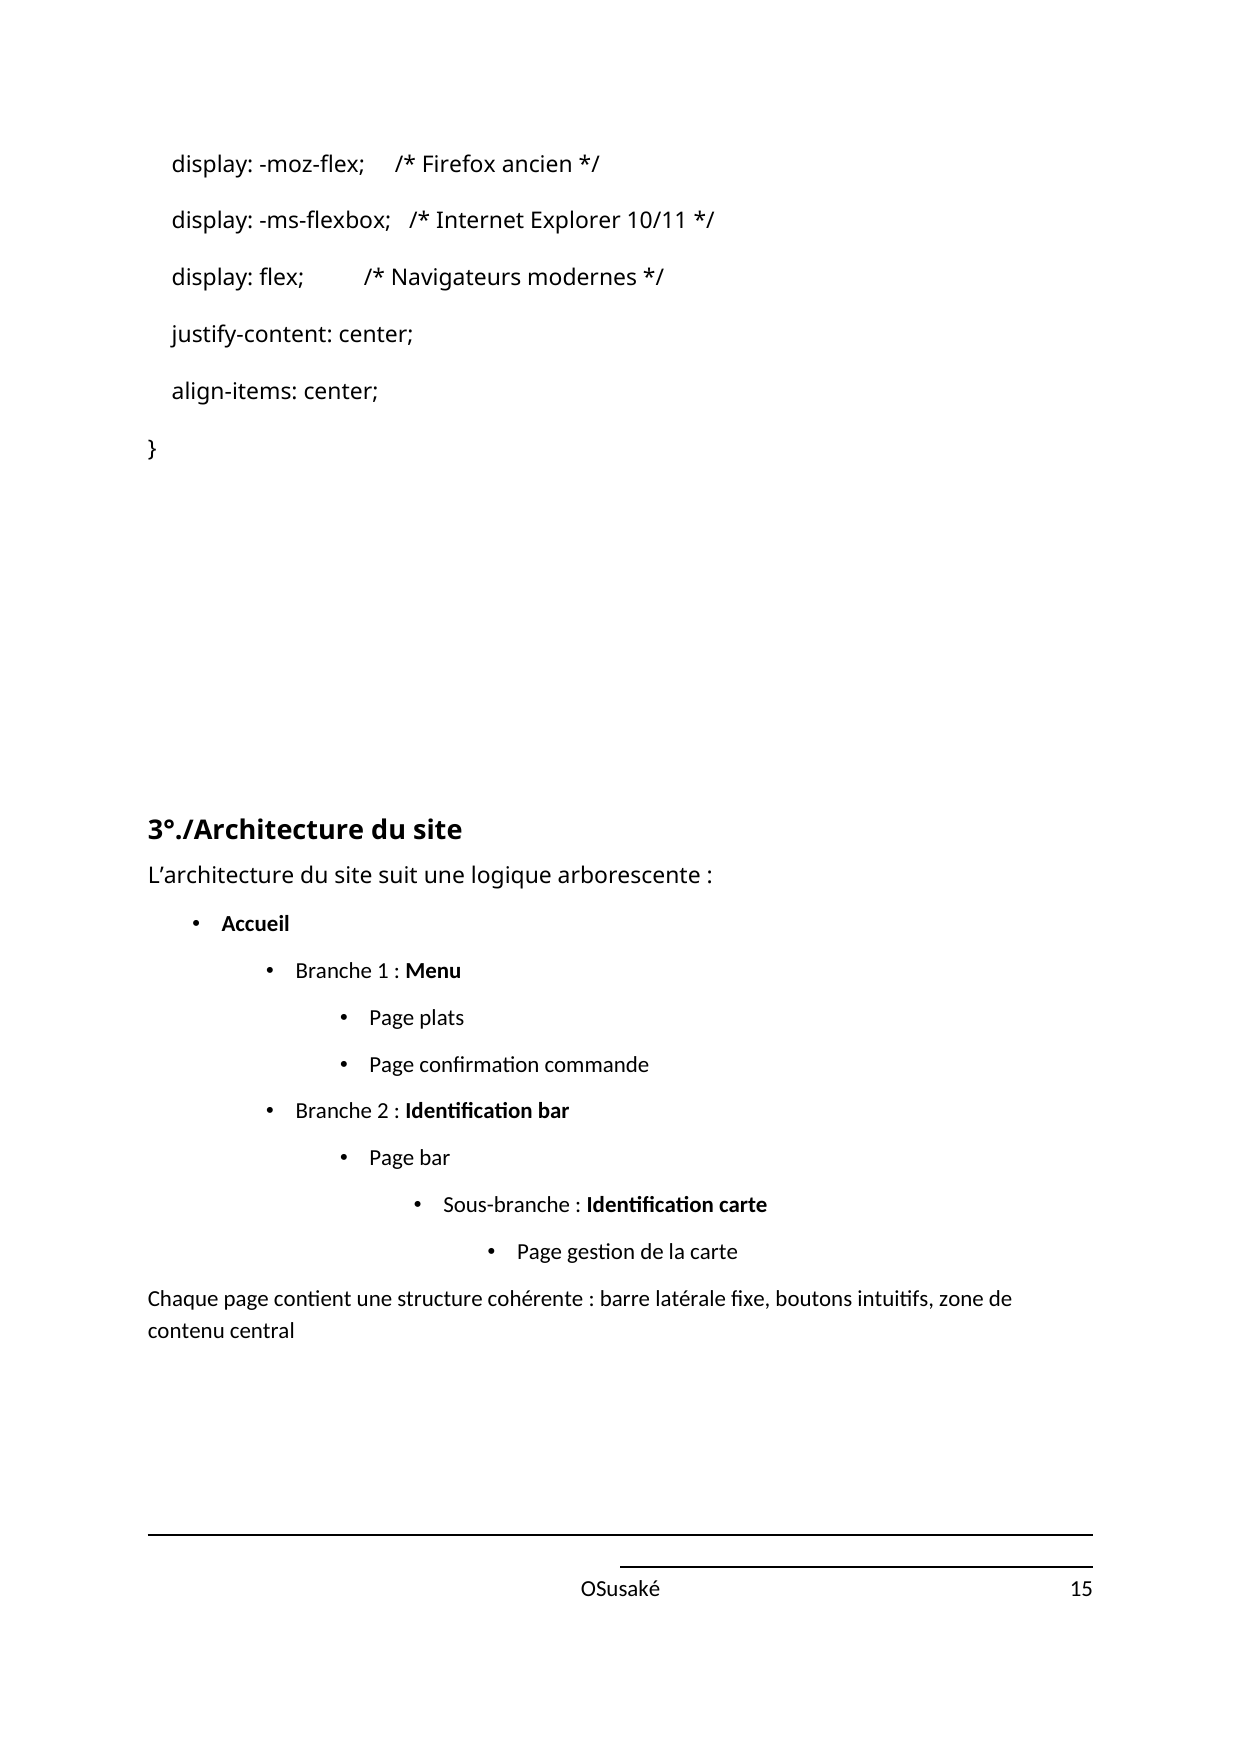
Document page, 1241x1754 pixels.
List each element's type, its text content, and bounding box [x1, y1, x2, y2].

text display: -moz-flex; /* Firefox ancien */ [148, 148, 1093, 179]
text display: flex; /* Navigateurs modernes */ [148, 261, 1093, 292]
list Page confirmation commande [340, 1050, 1093, 1078]
list Sous-branche : Identification carte [413, 1190, 1093, 1218]
list Accueil [192, 909, 1093, 937]
subtitle 3°./Architecture du site [148, 810, 1093, 847]
text display: -ms-flexbox; /* Internet Explorer 10/11 */ [148, 204, 1093, 236]
text justify-content: center; [148, 318, 1093, 349]
text } [148, 431, 1093, 463]
text align-items: center; [148, 375, 1093, 406]
list Page plats [340, 1003, 1093, 1031]
list Page gestion de la carte [487, 1237, 1093, 1265]
list Branche 1 : Menu [266, 956, 1093, 984]
text L’architecture du site suit une logique arborescente : [148, 859, 1093, 890]
list Page bar [340, 1143, 1093, 1171]
list Branche 2 : Identification bar [266, 1097, 1093, 1124]
text Chaque page contient une structure cohérente : barre latérale fixe, boutons intuitifs, zone de contenu central [148, 1284, 1093, 1344]
